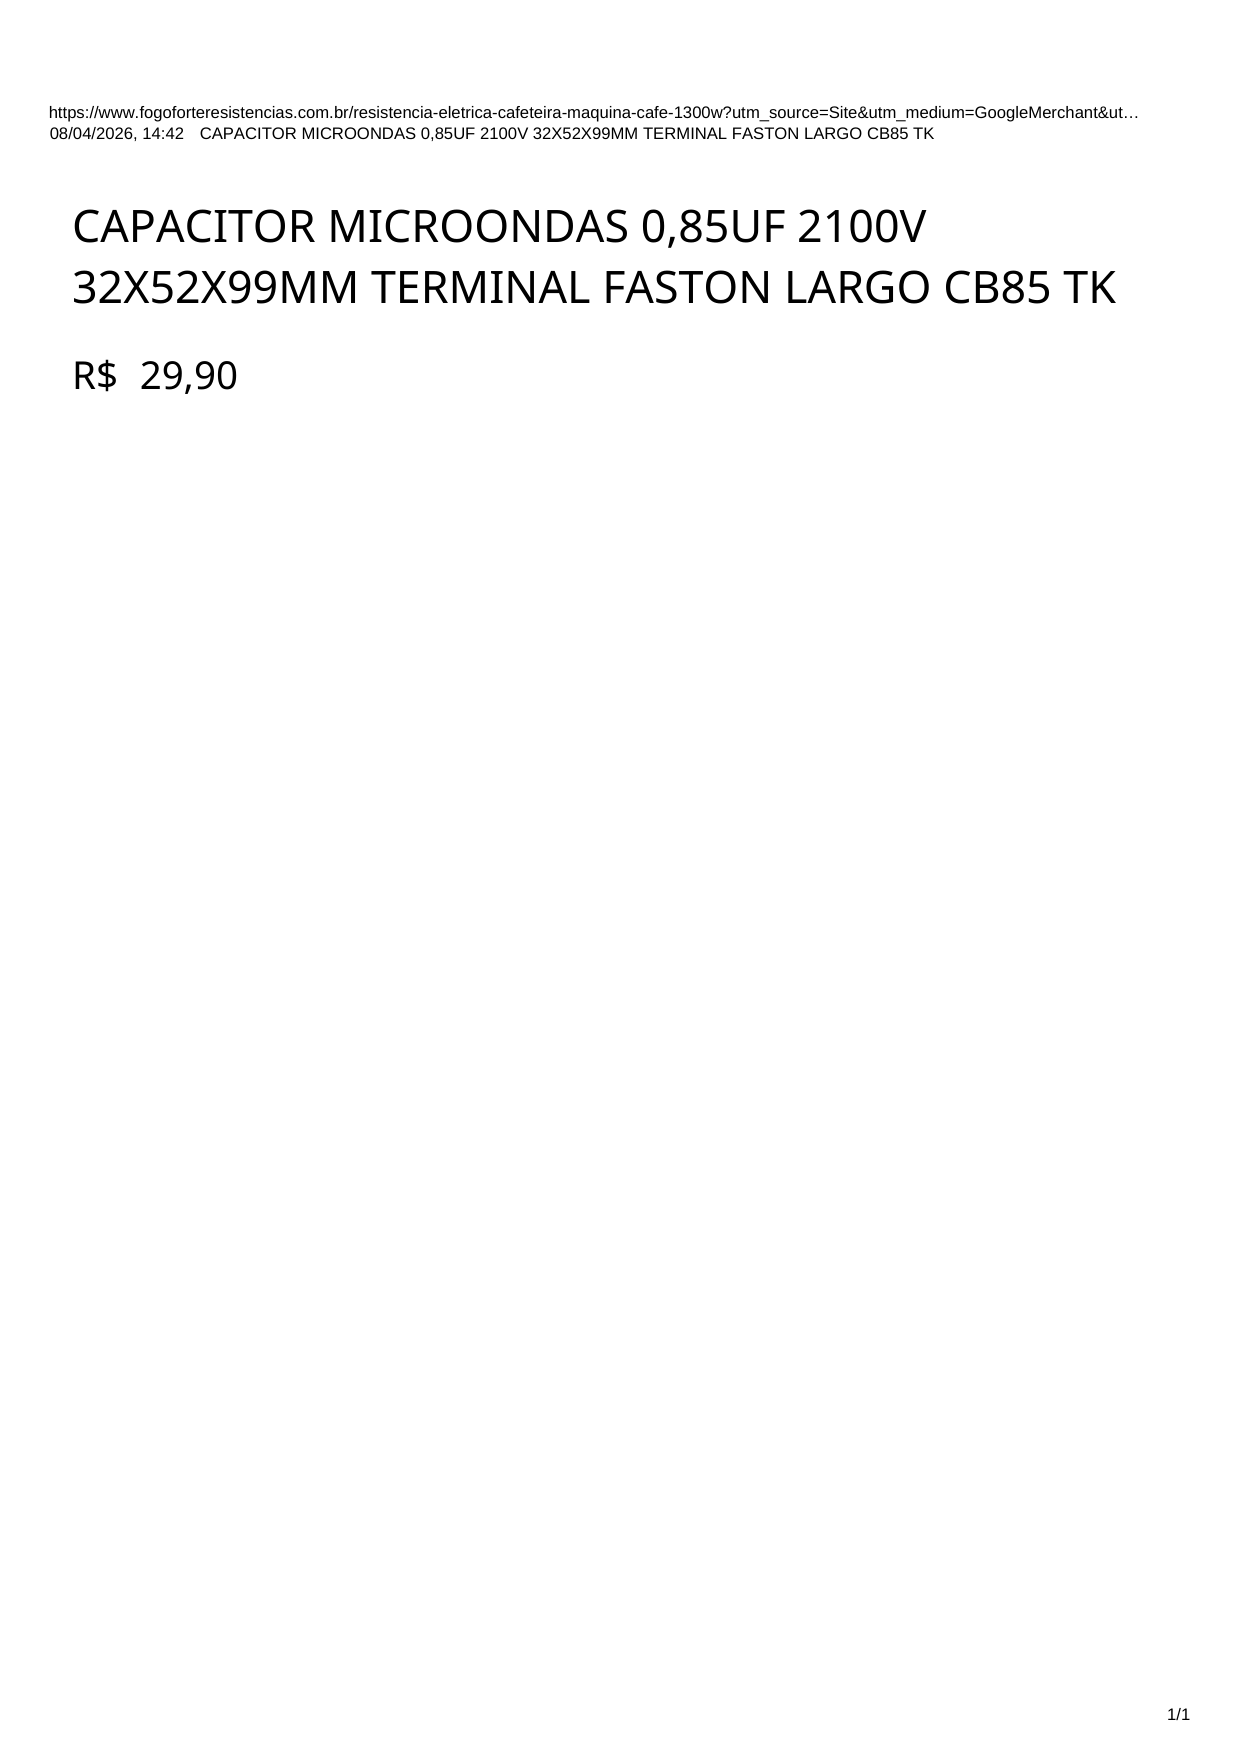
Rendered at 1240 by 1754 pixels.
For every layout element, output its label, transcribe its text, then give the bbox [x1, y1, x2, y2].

text R$ 29,90 [72, 341, 1188, 402]
subtitle CAPACITOR MICROONDAS 0,85UF 2100V 32X52X99MM TERMINAL FASTON LARGO CB85 TK [72, 195, 1188, 317]
text https://www.fogoforteresistencias.com.br/resistencia-eletrica-cafeteira-maquina-cafe-1300w?utm_source=Site&utm_medium=GoogleMerchant&ut… 08/04/2026, 14:42 CAPACITOR MICROONDAS 0,85UF 2100V 32X52X99MM TERMINAL FASTON LARGO CB85 TK [48, 103, 1188, 143]
